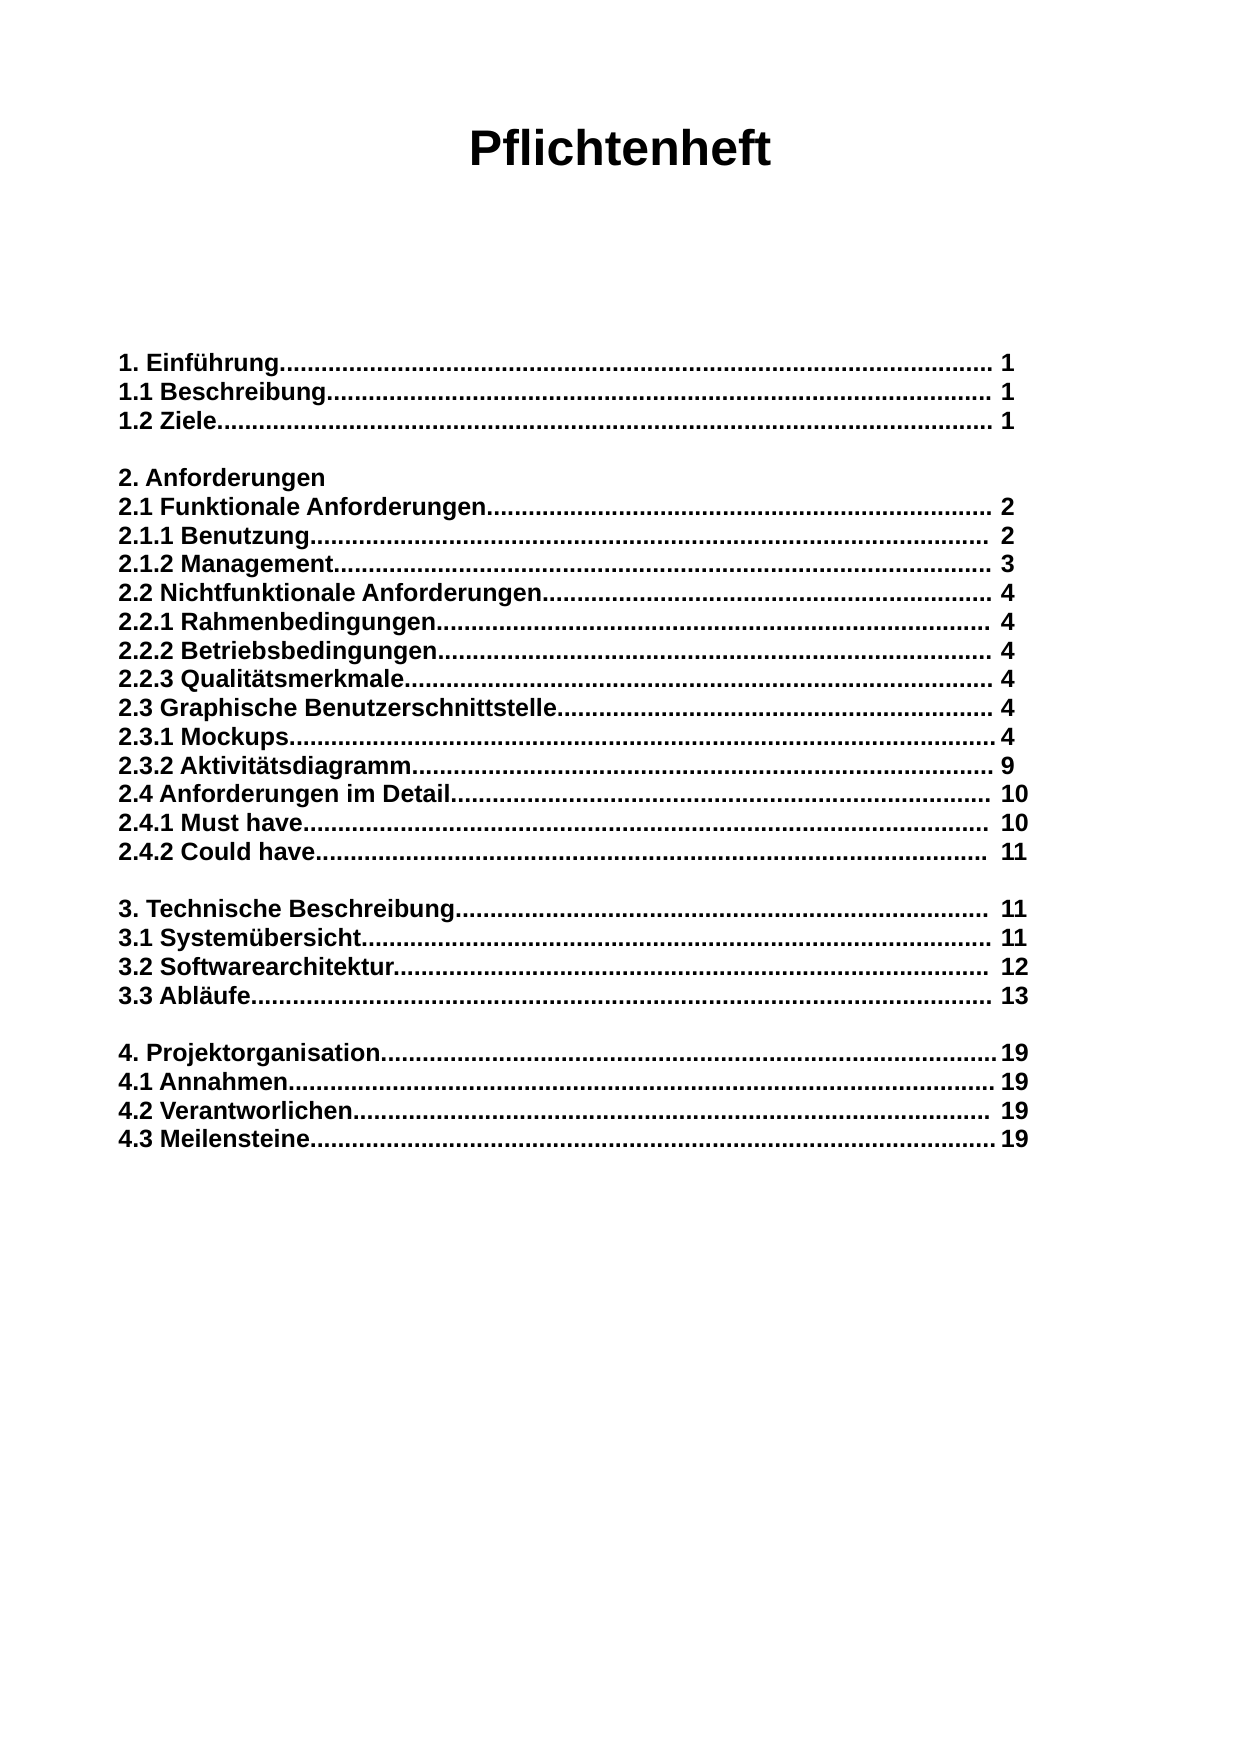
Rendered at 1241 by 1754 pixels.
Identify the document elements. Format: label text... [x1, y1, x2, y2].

text 3. Technische Beschreibung............................................................................. 11 [118, 894, 1122, 923]
text 2.3.1 Mockups...................................................................................................... 4 [118, 722, 1122, 751]
text 2. Anforderungen [118, 463, 1122, 492]
text 1.2 Ziele................................................................................................................ 1 [118, 406, 1122, 434]
text 2.2.2 Betriebsbedingungen................................................................................ 4 [118, 636, 1122, 664]
text 2.2.3 Qualitätsmerkmale..................................................................................... 4 [118, 664, 1122, 693]
text 2.3.2 Aktivitätsdiagramm.................................................................................... 9 [118, 751, 1122, 779]
text 2.1.1 Benutzung.................................................................................................. 2 [118, 521, 1122, 549]
text 2.4 Anforderungen im Detail.............................................................................. 10 [118, 779, 1122, 808]
text 2.3 Graphische Benutzerschnittstelle............................................................... 4 [118, 693, 1122, 722]
text 3.2 Softwarearchitektur...................................................................................... 12 [118, 952, 1122, 981]
text 3.1 Systemübersicht........................................................................................... 11 [118, 923, 1122, 952]
text 2.4.1 Must have................................................................................................... 10 [118, 808, 1122, 837]
text Pflichtenheft [118, 118, 1122, 176]
text 4.3 Meilensteine................................................................................................... 19 [118, 1124, 1122, 1153]
text 1. Einführung....................................................................................................... 1 [118, 348, 1122, 377]
text 4.2 Verantworlichen............................................................................................ 19 [118, 1096, 1122, 1124]
text 3.3 Abläufe........................................................................................................... 13 [118, 981, 1122, 1009]
text 1.1 Beschreibung................................................................................................ 1 [118, 377, 1122, 406]
text 4.1 Annahmen...................................................................................................... 19 [118, 1067, 1122, 1096]
text 2.2.1 Rahmenbedingungen................................................................................ 4 [118, 607, 1122, 636]
text 2.1 Funktionale Anforderungen......................................................................... 2 [118, 492, 1122, 521]
text 2.4.2 Could have................................................................................................. 11 [118, 837, 1122, 866]
text 4. Projektorganisation......................................................................................... 19 [118, 1038, 1122, 1067]
text 2.2 Nichtfunktionale Anforderungen................................................................. 4 [118, 578, 1122, 607]
text 2.1.2 Management............................................................................................... 3 [118, 549, 1122, 578]
